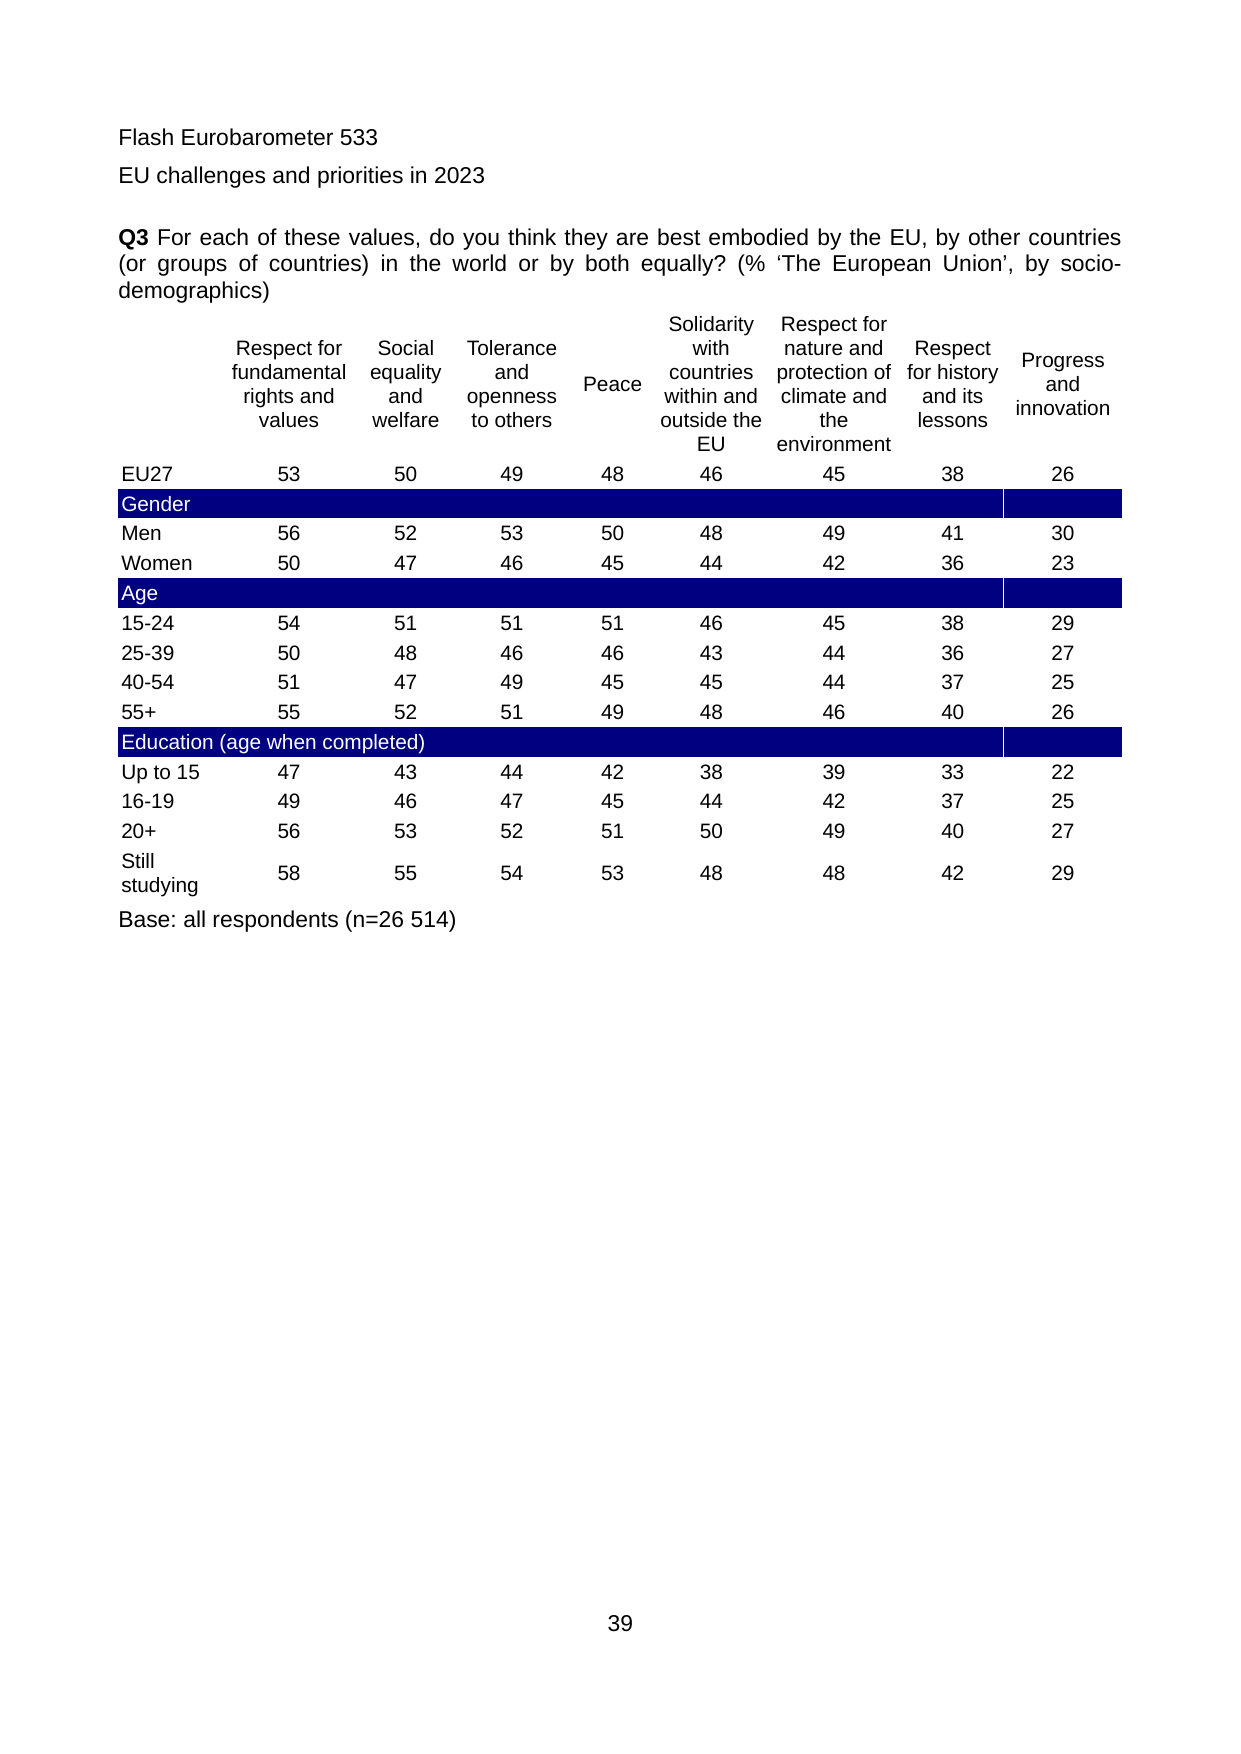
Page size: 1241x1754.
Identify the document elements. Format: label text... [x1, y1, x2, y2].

table_cell Still studying [118, 846, 221, 900]
table_cell 53 [356, 816, 454, 846]
table_cell [656, 578, 766, 608]
table_cell 36 [901, 548, 1003, 578]
table_cell 33 [901, 757, 1003, 786]
table_cell 56 [221, 816, 356, 846]
table_cell 48 [356, 638, 454, 667]
table_cell 40-54 [118, 667, 221, 697]
table_cell 49 [766, 816, 901, 846]
table_cell [569, 489, 656, 518]
table_cell 53 [569, 846, 656, 900]
table_cell 20+ [118, 816, 221, 846]
table_cell 45 [569, 667, 656, 697]
table_header Tolerance and openness to others [455, 309, 569, 459]
table_cell 15-24 [118, 608, 221, 637]
table_cell 25 [1004, 786, 1122, 816]
table_cell 40 [901, 697, 1003, 727]
table_cell [766, 727, 901, 757]
table_cell Men [118, 518, 221, 548]
table_cell 26 [1004, 697, 1122, 727]
table_cell 51 [356, 608, 454, 637]
table_cell 25 [1004, 667, 1122, 697]
text Q3 For each of these values, do you think they are best embodied by the EU, by other countries (or groups of countries) in the world or by both equally? (% ‘The European Union’, by socio-demographics) [118, 224, 1122, 303]
table_cell Education (age when completed) [118, 727, 569, 757]
table_cell 47 [455, 786, 569, 816]
table_cell 50 [356, 459, 454, 488]
table_cell 45 [569, 786, 656, 816]
table_cell 46 [356, 786, 454, 816]
table_cell 46 [455, 638, 569, 667]
table_cell [656, 727, 766, 757]
table_cell Gender [118, 489, 569, 518]
table_header Solidarity with countries within and outside the EU [656, 309, 766, 459]
table_cell [901, 727, 1003, 757]
table_cell 46 [569, 638, 656, 667]
table_cell EU27 [118, 459, 221, 488]
table_cell 29 [1004, 608, 1122, 637]
table_cell 48 [766, 846, 901, 900]
table_cell 53 [221, 459, 356, 488]
table_header Respect for history and its lessons [901, 309, 1003, 459]
table_cell 48 [569, 459, 656, 488]
table_cell 29 [1004, 846, 1122, 900]
table_cell 56 [221, 518, 356, 548]
table_cell 50 [221, 638, 356, 667]
table_cell 37 [901, 786, 1003, 816]
table_cell 49 [455, 667, 569, 697]
table_cell 44 [766, 667, 901, 697]
table_cell 52 [455, 816, 569, 846]
table_header Social equality and welfare [356, 309, 454, 459]
table_cell 51 [221, 667, 356, 697]
table_cell [766, 489, 901, 518]
table_cell 30 [1004, 518, 1122, 548]
table_cell 48 [656, 846, 766, 900]
table_cell 38 [656, 757, 766, 786]
table_cell 46 [656, 608, 766, 637]
table_cell 55 [356, 846, 454, 900]
table_cell 38 [901, 459, 1003, 488]
table_cell 50 [221, 548, 356, 578]
table_header Respect for nature and protection of climate and the environment [766, 309, 901, 459]
table_cell 55 [221, 697, 356, 727]
table_cell 49 [221, 786, 356, 816]
table_cell 51 [455, 697, 569, 727]
table_cell Women [118, 548, 221, 578]
table_cell 43 [356, 757, 454, 786]
table_cell 16-19 [118, 786, 221, 816]
table_cell 50 [656, 816, 766, 846]
table_cell 46 [455, 548, 569, 578]
table_cell 41 [901, 518, 1003, 548]
table_cell 23 [1004, 548, 1122, 578]
table_header Peace [569, 309, 656, 459]
table_cell [766, 578, 901, 608]
table_cell [901, 578, 1003, 608]
table_cell 25-39 [118, 638, 221, 667]
table_cell 46 [656, 459, 766, 488]
table_cell 49 [455, 459, 569, 488]
table_cell 27 [1004, 816, 1122, 846]
table_cell 43 [656, 638, 766, 667]
table_cell 47 [356, 667, 454, 697]
table_cell 50 [569, 518, 656, 548]
table_cell [569, 578, 656, 608]
table_cell 51 [455, 608, 569, 637]
table_cell Age [118, 578, 569, 608]
table_cell 48 [656, 518, 766, 548]
table_cell [569, 727, 656, 757]
table_cell 36 [901, 638, 1003, 667]
table_header Respect for fundamental rights and values [221, 309, 356, 459]
table_cell 45 [569, 548, 656, 578]
table_cell 40 [901, 816, 1003, 846]
table_cell 51 [569, 608, 656, 637]
table_cell 52 [356, 697, 454, 727]
table_cell 45 [766, 459, 901, 488]
table_header [118, 309, 221, 459]
table_cell 37 [901, 667, 1003, 697]
table_cell 55+ [118, 697, 221, 727]
table_cell 54 [221, 608, 356, 637]
table_cell Up to 15 [118, 757, 221, 786]
table_cell 52 [356, 518, 454, 548]
table_cell 44 [766, 638, 901, 667]
table_cell 49 [569, 697, 656, 727]
table_cell 53 [455, 518, 569, 548]
table_cell [1004, 489, 1122, 518]
table_cell 44 [455, 757, 569, 786]
table_cell 42 [766, 786, 901, 816]
table_cell 44 [656, 548, 766, 578]
table_cell [1004, 727, 1122, 757]
table_cell 51 [569, 816, 656, 846]
table_header Progress and innovation [1004, 309, 1122, 459]
table_cell 27 [1004, 638, 1122, 667]
table_cell 54 [455, 846, 569, 900]
table_cell 58 [221, 846, 356, 900]
table_cell 42 [569, 757, 656, 786]
table_cell [656, 489, 766, 518]
table_cell [901, 489, 1003, 518]
table_cell 42 [766, 548, 901, 578]
table_cell 26 [1004, 459, 1122, 488]
table_cell 42 [901, 846, 1003, 900]
text Base: all respondents (n=26 514) [118, 906, 1122, 932]
table_cell 39 [766, 757, 901, 786]
table_cell 49 [766, 518, 901, 548]
table_cell 38 [901, 608, 1003, 637]
table_cell 22 [1004, 757, 1122, 786]
table_cell [1004, 578, 1122, 608]
table_cell 47 [356, 548, 454, 578]
table_cell 48 [656, 697, 766, 727]
table_cell 45 [766, 608, 901, 637]
table_cell 47 [221, 757, 356, 786]
table_cell 45 [656, 667, 766, 697]
table_cell 46 [766, 697, 901, 727]
table_cell 44 [656, 786, 766, 816]
